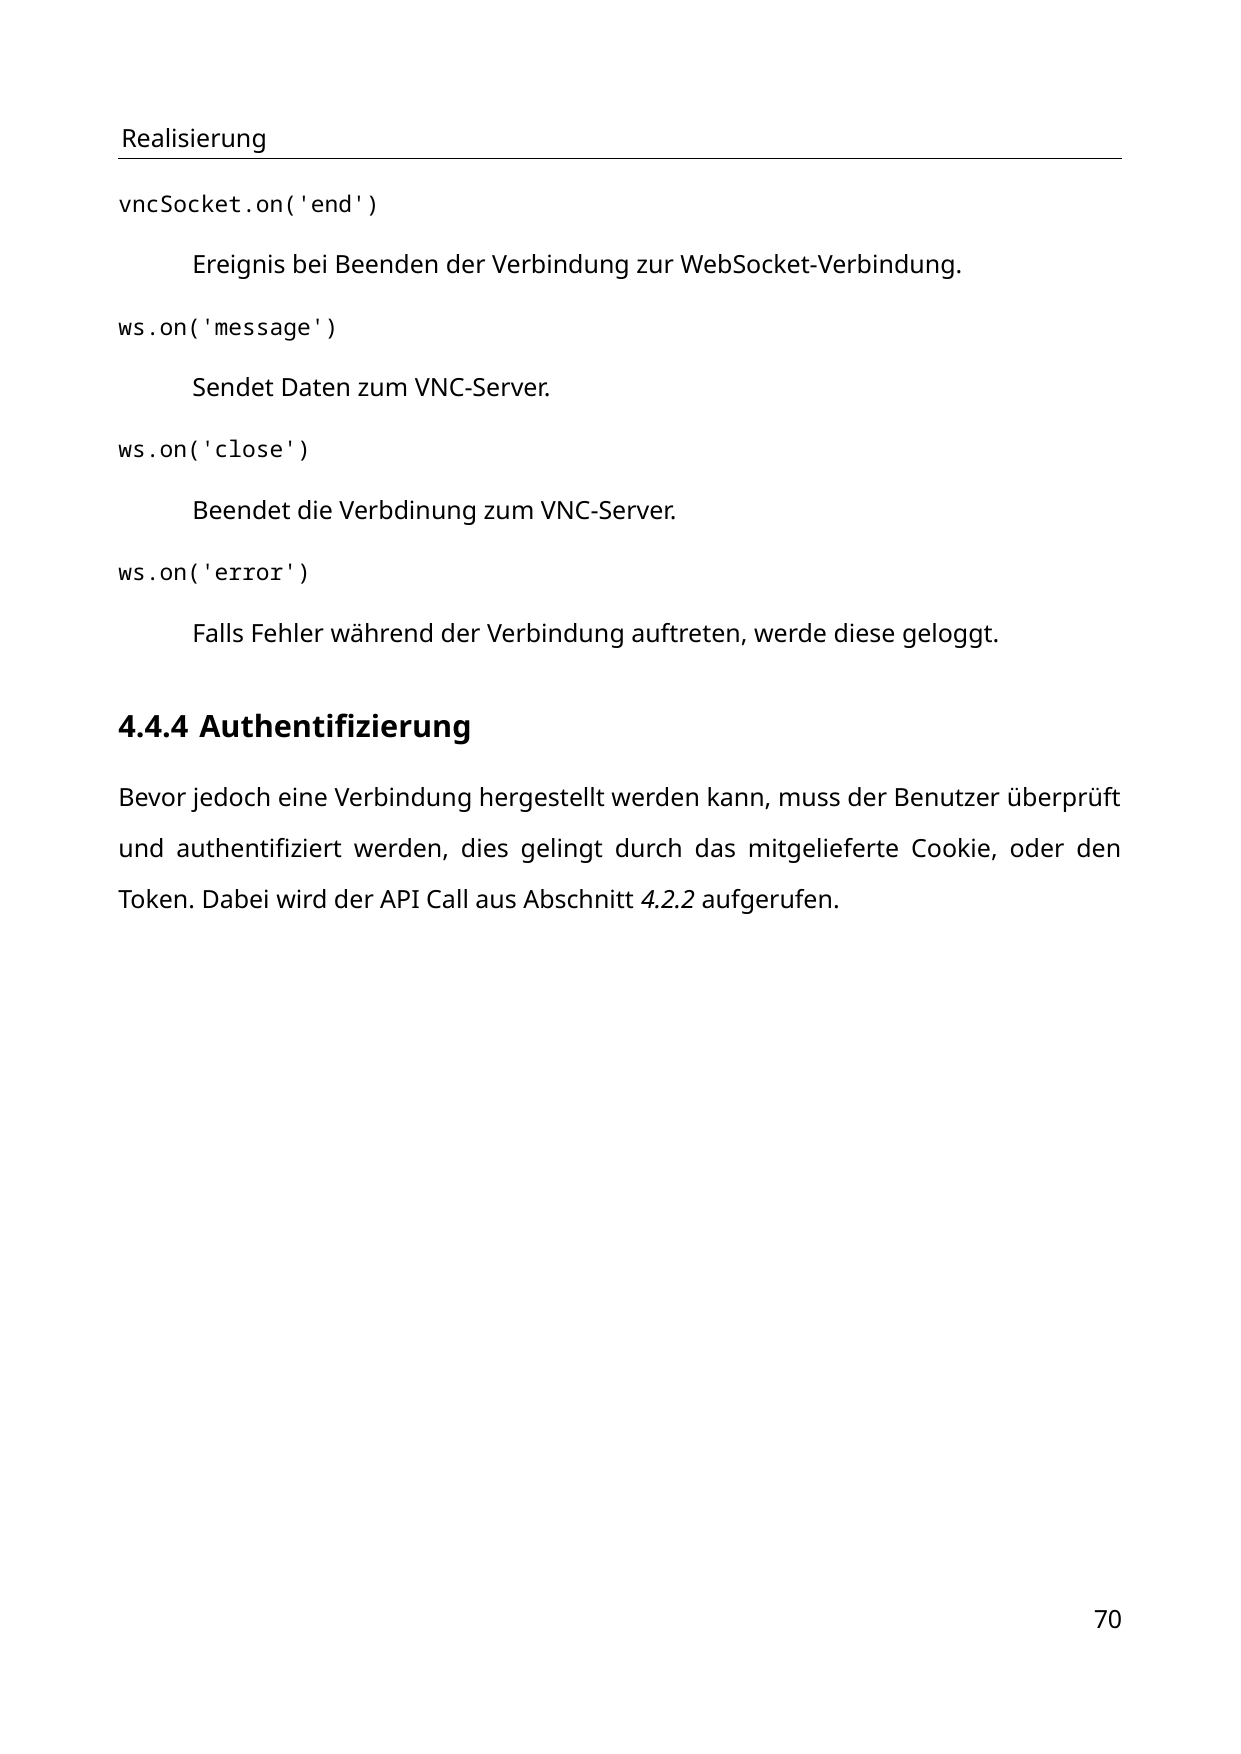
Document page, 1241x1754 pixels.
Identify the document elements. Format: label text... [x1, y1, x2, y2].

subtitle Authentifizierung [118, 704, 1122, 746]
text Falls Fehler während der Verbindung auftreten, werde diese geloggt. [192, 616, 1122, 650]
text ws.on('message') [118, 311, 1122, 342]
text Beendet die Verbdinung zum VNC-Server. [192, 493, 1122, 527]
text vncSocket.on('end') [118, 188, 1122, 219]
text ws.on('error') [118, 556, 1122, 588]
text ws.on('close') [118, 433, 1122, 465]
text Sendet Daten zum VNC-Server. [192, 370, 1122, 404]
text Ereignis bei Beenden der Verbindung zur WebSocket-Verbindung. [192, 247, 1122, 281]
text Bevor jedoch eine Verbindung hergestellt werden kann, muss der Benutzer überprüft und authentifiziert werden, dies gelingt durch das mitgelieferte Cookie, oder den Token. Dabei wird der API Call aus Abschnitt 4.2.2 aufgerufen. [118, 779, 1122, 916]
